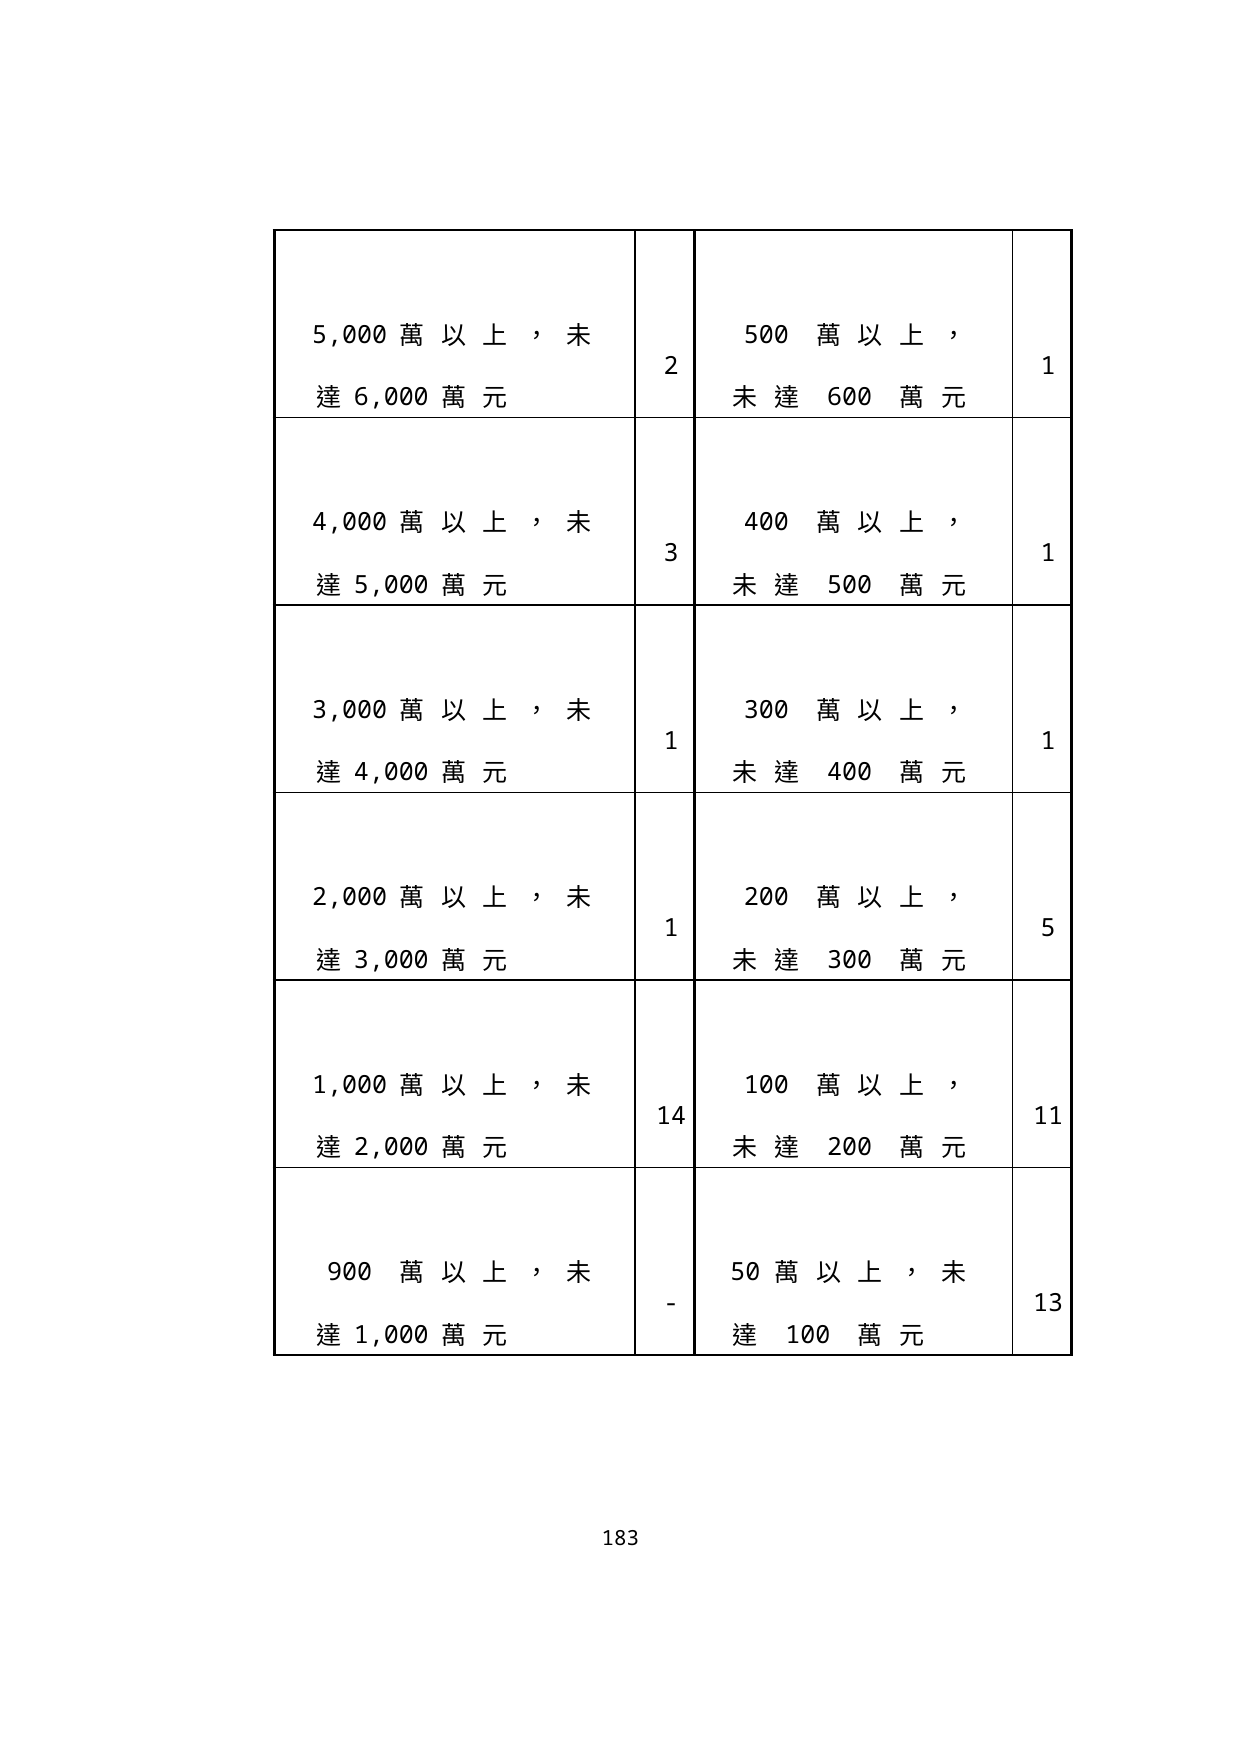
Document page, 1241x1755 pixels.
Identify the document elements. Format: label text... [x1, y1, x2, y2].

table_cell 200萬以上，未達300萬元 [696, 793, 1012, 979]
table_cell 500萬以上，未達600萬元 [696, 231, 1012, 417]
table_cell 3,000萬以上，未達4,000萬元 [276, 606, 634, 792]
table_cell 1 [636, 793, 693, 979]
table_cell 14 [636, 981, 693, 1167]
table_cell 2,000萬以上，未達3,000萬元 [276, 793, 634, 979]
table_cell - [636, 1168, 693, 1354]
table_cell 400萬以上，未達500萬元 [696, 418, 1012, 604]
table_cell 5,000萬以上，未達6,000萬元 [276, 231, 634, 417]
table_cell 1 [1013, 231, 1070, 417]
table_cell 13 [1013, 1168, 1070, 1354]
table_cell 11 [1013, 981, 1070, 1167]
table_cell 2 [636, 231, 693, 417]
table_cell 1 [1013, 606, 1070, 792]
table_cell 1 [636, 606, 693, 792]
table_cell 5 [1013, 793, 1070, 979]
table_cell 4,000萬以上，未達5,000萬元 [276, 418, 634, 604]
table_cell 900萬以上，未達1,000萬元 [276, 1168, 634, 1354]
table_cell 100萬以上，未達200萬元 [696, 981, 1012, 1167]
table_cell 300萬以上，未達400萬元 [696, 606, 1012, 792]
table_cell 3 [636, 418, 693, 604]
table_cell 1 [1013, 418, 1070, 604]
table_cell 50萬以上，未達100萬元 [696, 1168, 1012, 1354]
table_cell 1,000萬以上，未達2,000萬元 [276, 981, 634, 1167]
